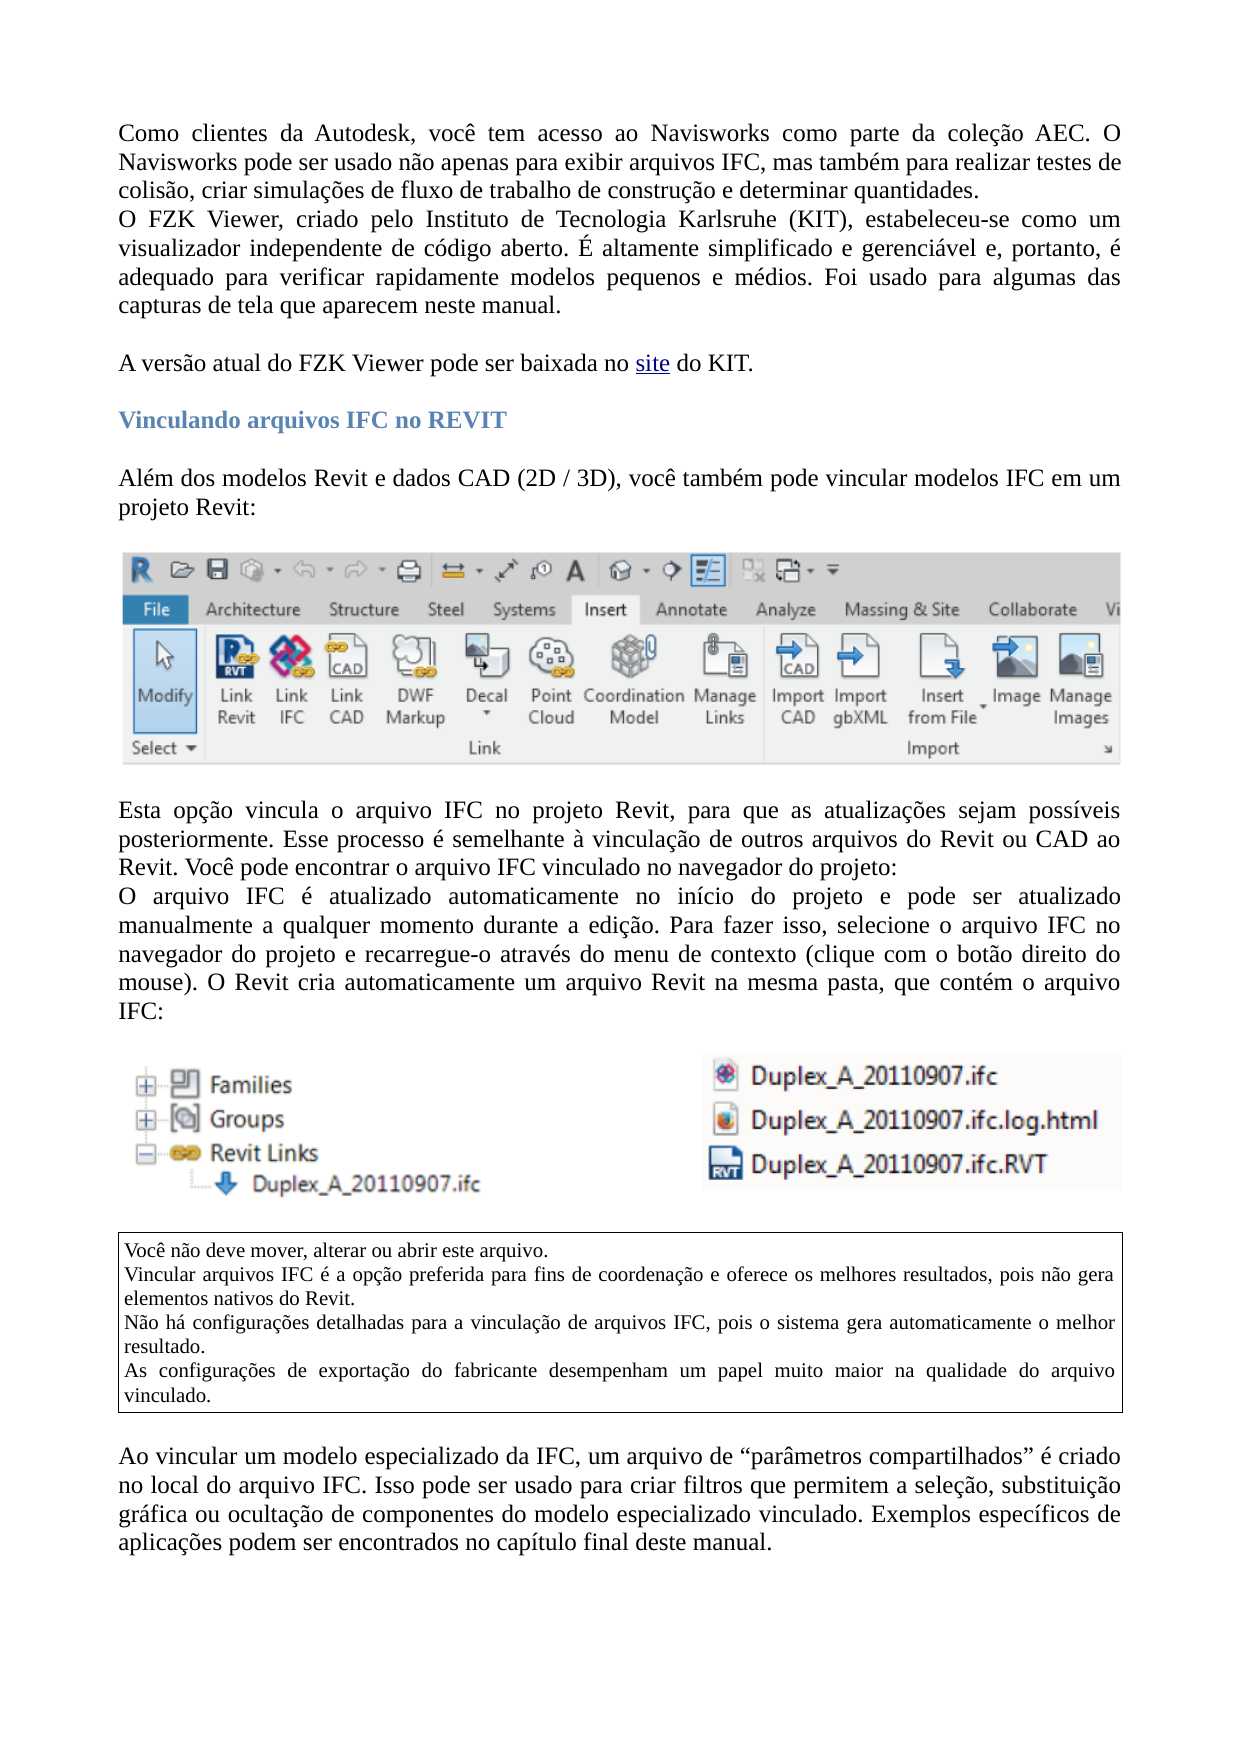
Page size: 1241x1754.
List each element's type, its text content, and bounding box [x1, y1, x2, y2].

text Vinculando arquivos IFC no REVIT [118, 406, 1122, 434]
text Como clientes da Autodesk, você tem acesso ao Navisworks como parte da coleção AEC. O Navisworks pode ser usado não apenas para exibir arquivos IFC, mas também para realizar testes de colisão, criar simulações de fluxo de trabalho de construção e determinar quantidades. [118, 118, 1122, 204]
picture [118, 1053, 1123, 1204]
text O arquivo IFC é atualizado automaticamente no início do projeto e pode ser atualizado manualmente a qualquer momento durante a edição. Para fazer isso, selecione o arquivo IFC no navegador do projeto e recarregue-o através do menu de contexto (clique com o botão direito do mouse). O Revit cria automaticamente um arquivo Revit na mesma pasta, que contém o arquivo IFC: [118, 881, 1122, 1025]
text Além dos modelos Revit e dados CAD (2D / 3D), você também pode vincular modelos IFC em um projeto Revit: [118, 463, 1122, 521]
picture [118, 549, 1123, 767]
text Ao vincular um modelo especializado da IFC, um arquivo de “parâmetros compartilhados” é criado no local do arquivo IFC. Isso pode ser usado para criar filtros que permitem a seleção, substituição gráfica ou ocultação de componentes do modelo especializado vinculado. Exemplos específicos de aplicações podem ser encontrados no capítulo final deste manual. [118, 1441, 1122, 1556]
text O FZK Viewer, criado pelo Instituto de Tecnologia Karlsruhe (KIT), estabeleceu-se como um visualizador independente de código aberto. É altamente simplificado e gerenciável e, portanto, é adequado para verificar rapidamente modelos pequenos e médios. Foi usado para algumas das capturas de tela que aparecem neste manual. [118, 204, 1122, 319]
text A versão atual do FZK Viewer pode ser baixada no site do KIT. [118, 348, 1122, 377]
text Esta opção vincula o arquivo IFC no projeto Revit, para que as atualizações sejam possíveis posteriormente. Esse processo é semelhante à vinculação de outros arquivos do Revit ou CAD ao Revit. Você pode encontrar o arquivo IFC vinculado no navegador do projeto: [118, 795, 1122, 881]
table_header Você não deve mover, alterar ou abrir este arquivo. Vincular arquivos IFC é a opção preferida para fins de coordenação e oferece os melhores resultados, pois não gera elementos nativos do Revit. Não há configurações detalhadas para a vinculação de arquivos IFC, pois o sistema gera automaticamente o melhor resultado. As configurações de exportação do fabricante desempenham um papel muito maior na qualidade do arquivo vinculado. [119, 1233, 1122, 1412]
